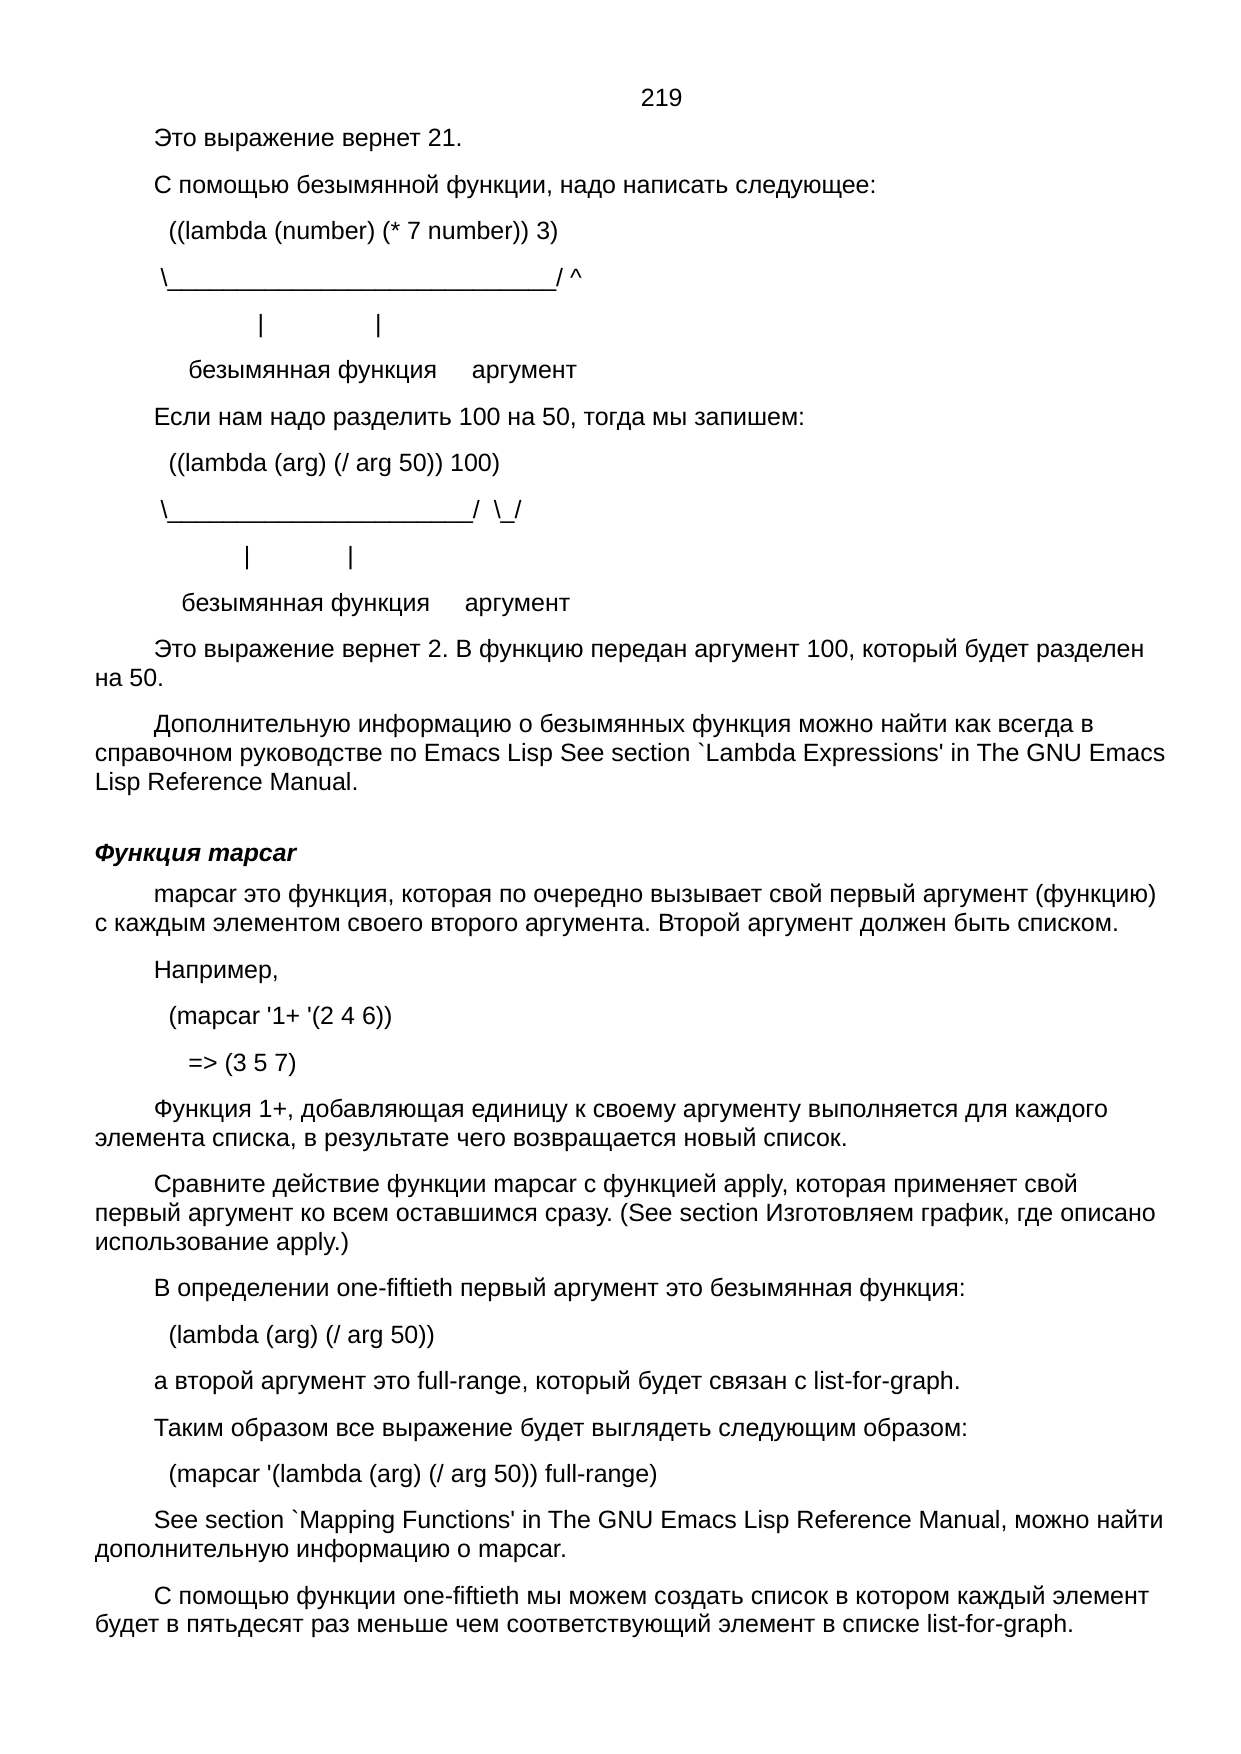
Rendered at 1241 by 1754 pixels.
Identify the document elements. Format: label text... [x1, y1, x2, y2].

subtitle Функция mapcar [94, 838, 1169, 867]
text \______________________/ \_/ [94, 495, 1169, 524]
text (mapcar '1+ '(2 4 6)) [94, 1001, 1169, 1030]
text \____________________________/ ^ [94, 263, 1169, 291]
text See section `Mapping Functions' in The GNU Emacs Lisp Reference Manual, можно найти дополнительную информацию о mapcar. [94, 1506, 1169, 1563]
text Сравните действие функции mapcar с функцией apply, которая применяет свой первый аргумент ко всем оставшимся сразу. (See section Изготовляем график, где описано использование apply.) [94, 1169, 1169, 1256]
text Дополнительную информацию о безымянных функция можно найти как всегда в справочном руководстве по Emacs Lisp See section `Lambda Expressions' in The GNU Emacs Lisp Reference Manual. [94, 709, 1169, 796]
text ((lambda (arg) (/ arg 50)) 100) [94, 448, 1169, 477]
text безымянная функция аргумент [94, 588, 1169, 617]
text а второй аргумент это full-range, который будет связан с list-for-graph. [94, 1366, 1169, 1395]
text mapcar это функция, которая по очередно вызывает свой первый аргумент (функцию) с каждым элементом своего второго аргумента. Второй аргумент должен быть списком. [94, 879, 1169, 937]
text (mapcar '(lambda (arg) (/ arg 50)) full-range) [94, 1459, 1169, 1488]
text Это выражение вернет 21. [94, 123, 1169, 152]
text безымянная функция аргумент [94, 356, 1169, 384]
text (lambda (arg) (/ arg 50)) [94, 1320, 1169, 1348]
text | | [94, 309, 1169, 338]
text С помощью функции one-fiftieth мы можем создать список в котором каждый элемент будет в пятьдесят раз меньше чем соответствующий элемент в списке list-for-graph. [94, 1581, 1169, 1638]
text Например, [94, 955, 1169, 983]
text ((lambda (number) (* 7 number)) 3) [94, 216, 1169, 245]
text В определении one-fiftieth первый аргумент это безымянная функция: [94, 1273, 1169, 1302]
text Это выражение вернет 2. В функцию передан аргумент 100, который будет разделен на 50. [94, 634, 1169, 692]
text С помощью безымянной функции, надо написать следующее: [94, 170, 1169, 198]
text Таким образом все выражение будет выглядеть следующим образом: [94, 1413, 1169, 1441]
text | | [94, 541, 1169, 570]
text Если нам надо разделить 100 на 50, тогда мы запишем: [94, 402, 1169, 431]
text Функция 1+, добавляющая единицу к своему аргументу выполняется для каждого элемента списка, в результате чего возвращается новый список. [94, 1094, 1169, 1152]
text => (3 5 7) [94, 1048, 1169, 1076]
